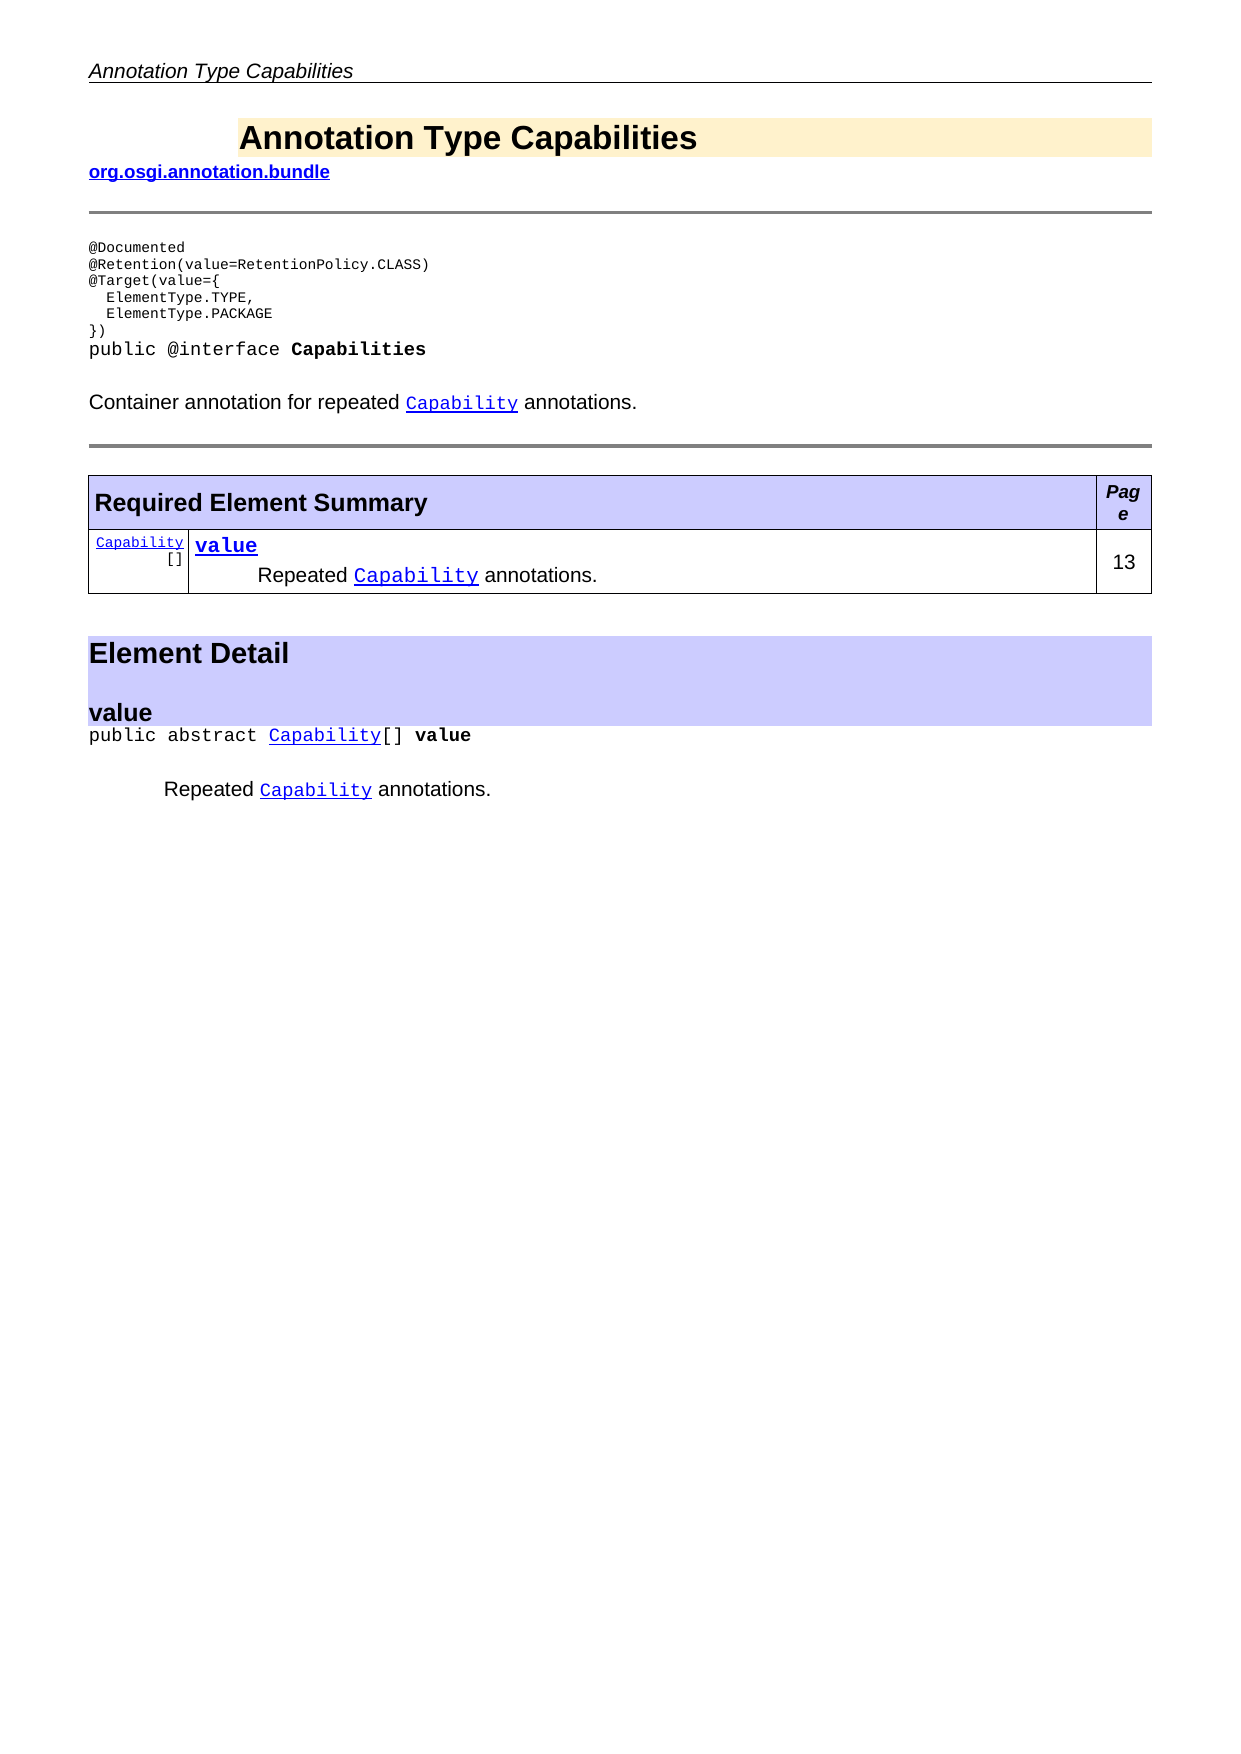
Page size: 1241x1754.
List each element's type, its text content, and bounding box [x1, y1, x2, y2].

table_cell 13 [1097, 530, 1151, 593]
table_cell value Repeated Capability annotations. [189, 530, 1096, 593]
text Repeated Capability annotations. [163, 777, 1152, 802]
subtitle Element Detail [88, 636, 1152, 669]
text org.osgi.annotation.bundle [88, 160, 1152, 182]
subtitle value [88, 697, 1152, 726]
text Container annotation for repeated Capability annotations. [88, 390, 1152, 415]
text public abstract Capability[] value [88, 726, 1152, 747]
text @Documented @Retention(value=RetentionPolicy.CLASS) @Target(value={ ElementType.TYPE, ElementType.PACKAGE }) public @interface Capabilities [88, 240, 1152, 361]
subtitle Annotation Type Capabilities [238, 118, 1152, 157]
table_cell Capability[] [89, 530, 188, 593]
table_header Required Element Summary [89, 476, 1096, 529]
table_header Page [1097, 476, 1151, 529]
